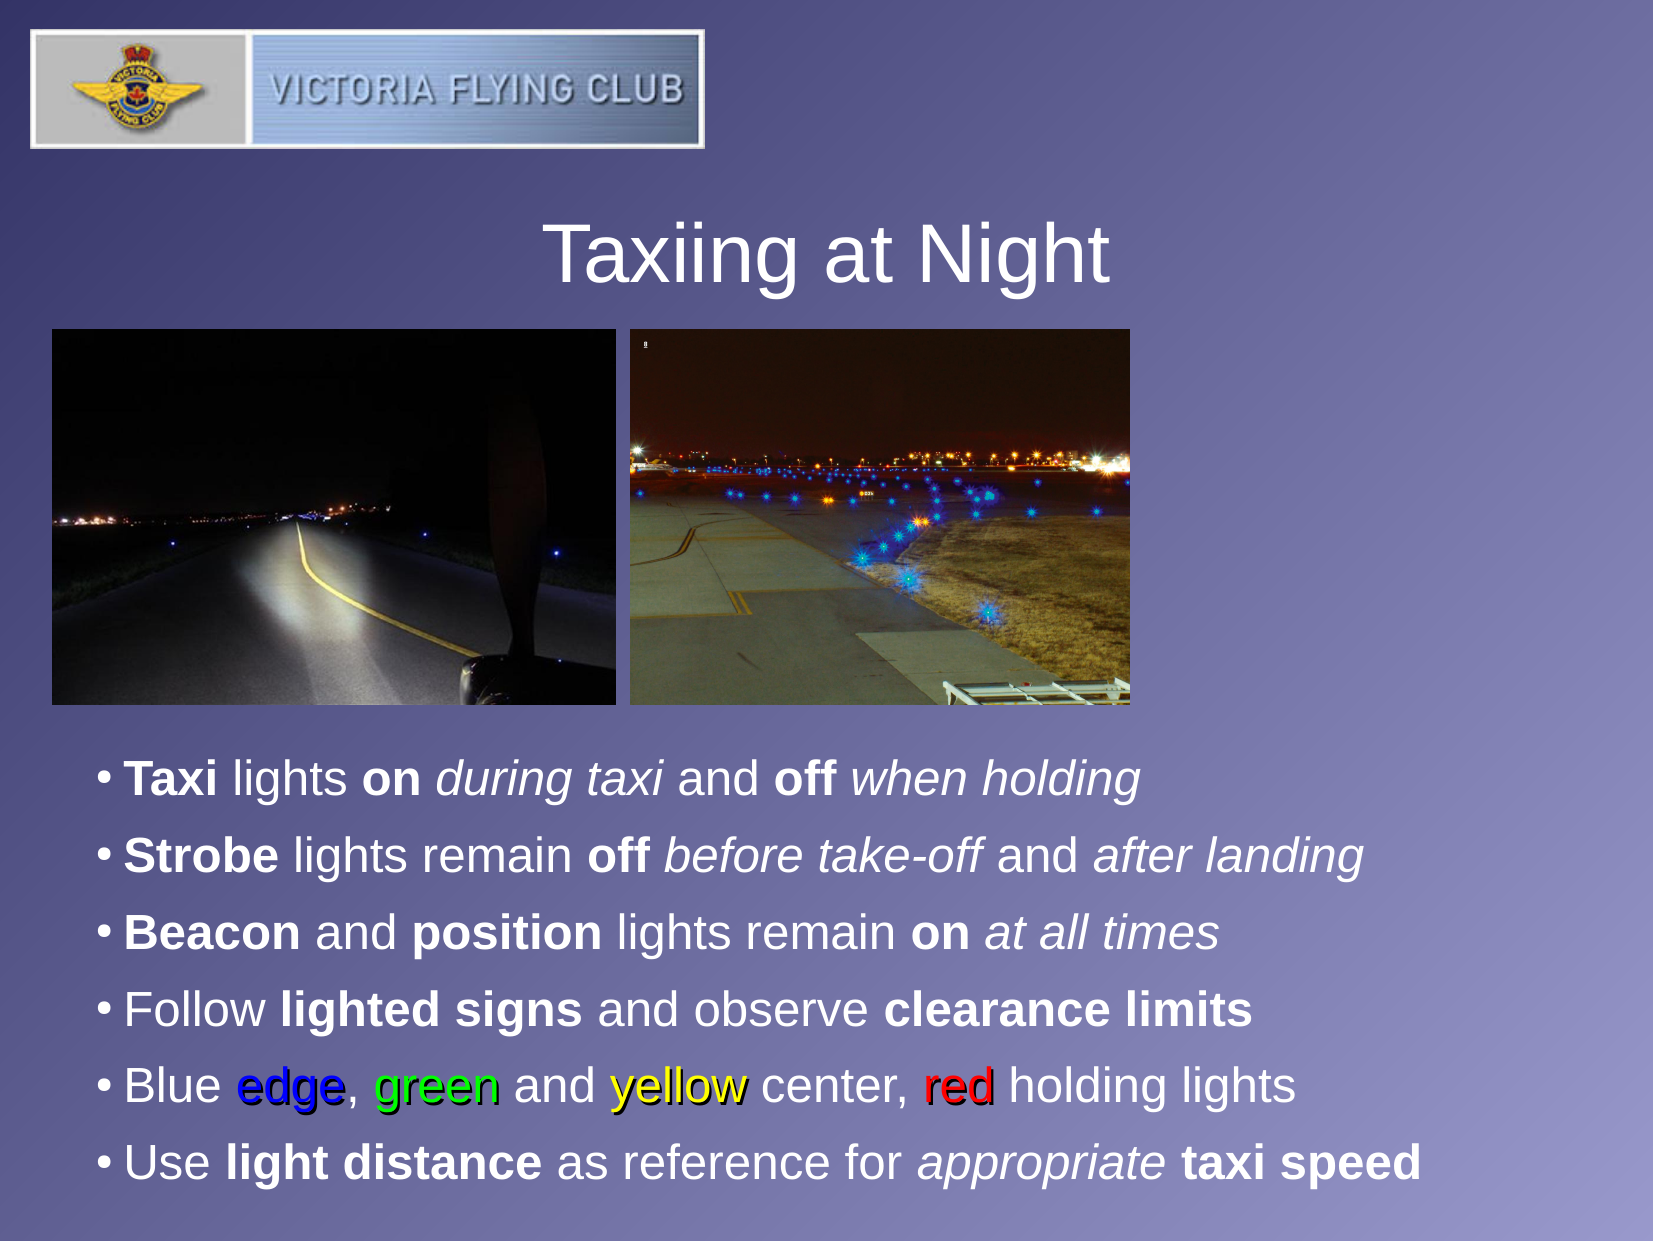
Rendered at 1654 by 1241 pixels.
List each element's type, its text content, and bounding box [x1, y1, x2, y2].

title Taxiing at Night [82, 150, 1571, 358]
picture [630, 329, 1130, 706]
picture [52, 329, 616, 706]
list Taxi lights on during taxi and off when holding Strobe lights remain off before take-off and after landing Beacon and position lights remain on at all times Follow lighted signs and observe clearance limits Blue edge, green and yellow center, red holding lights Use light distance as reference for appropriate taxi speed [82, 750, 1571, 1201]
picture [30, 29, 705, 149]
